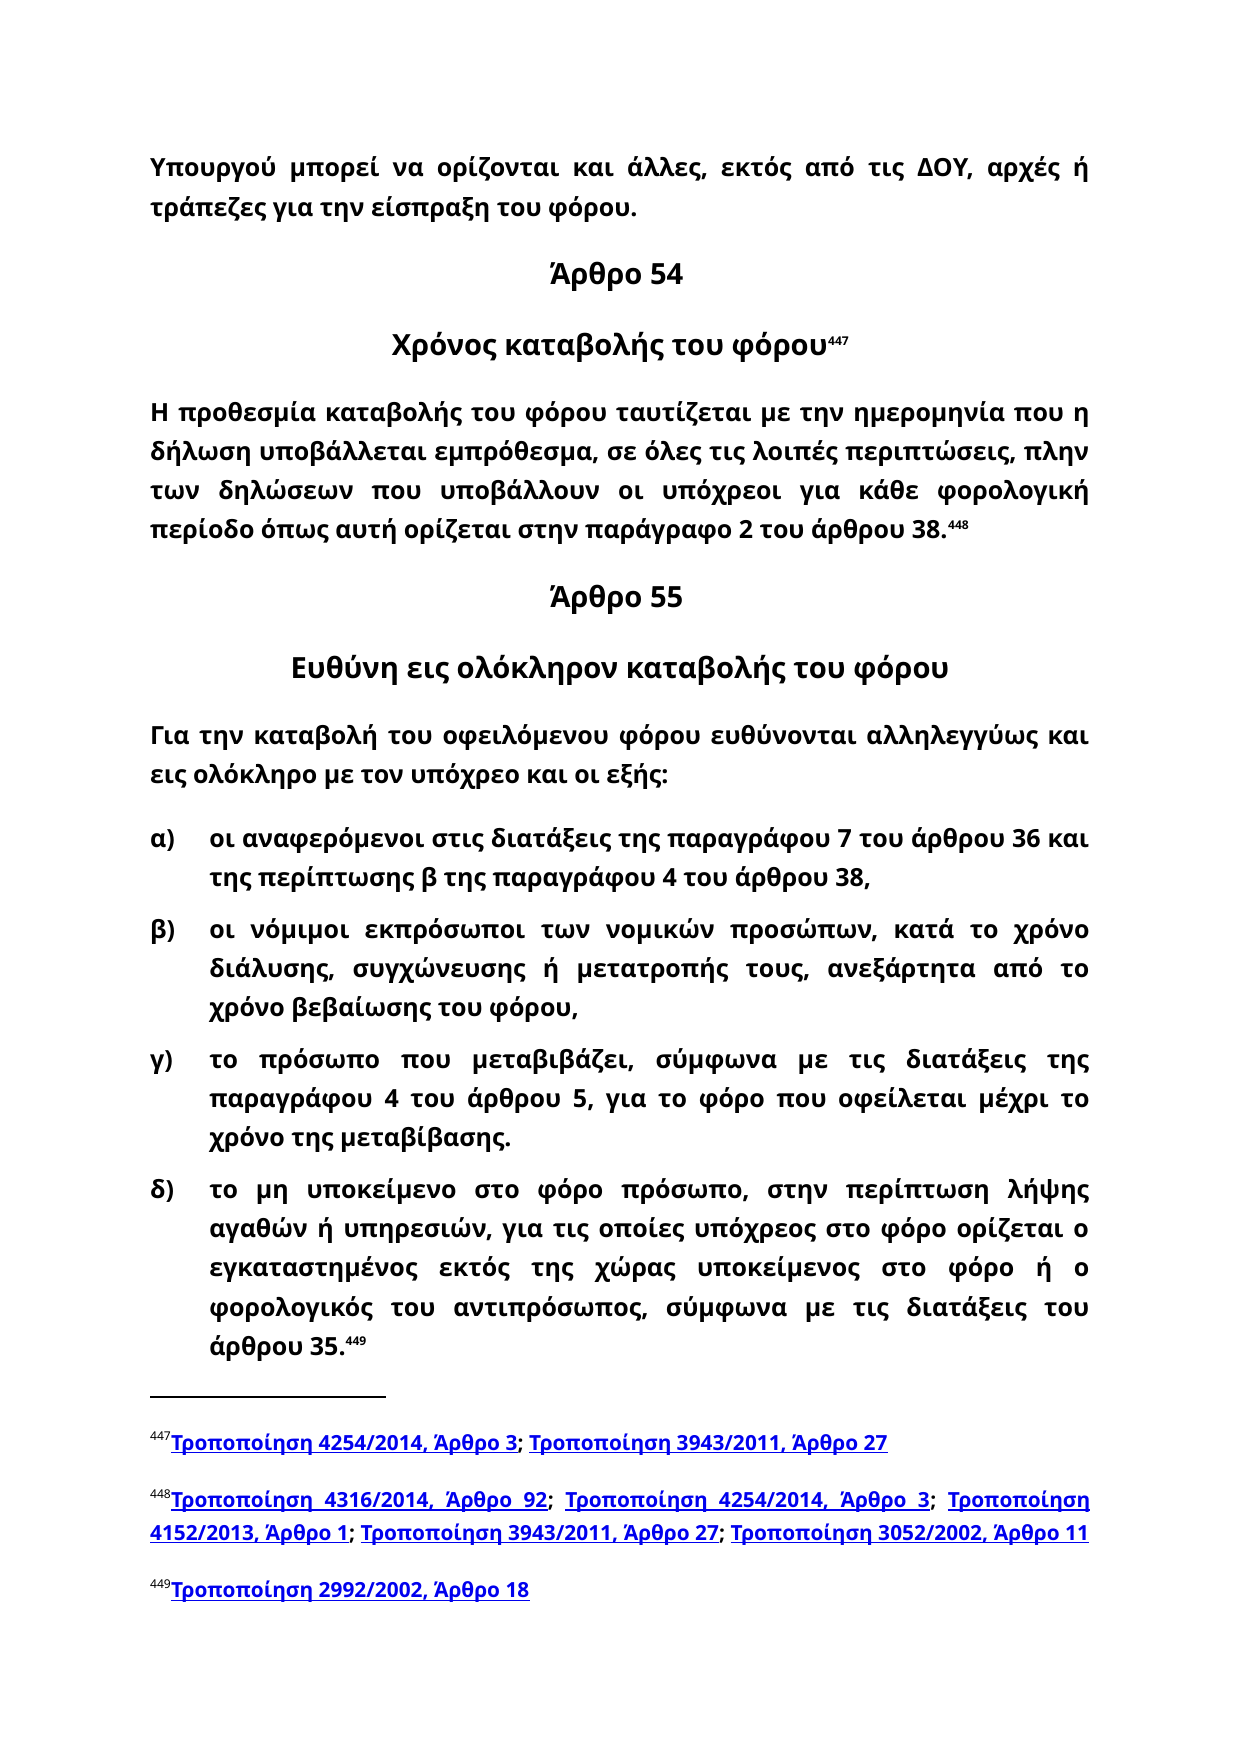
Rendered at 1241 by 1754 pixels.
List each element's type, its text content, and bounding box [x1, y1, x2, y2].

list β) οι νόμιμοι εκπρόσωποι των νομικών προσώπων, κατά το χρόνο διάλυσης, συγχώνευσης ή μετατροπής τους, ανεξάρτητα από το χρόνο βεβαίωσης του φόρου, [150, 912, 1090, 1024]
text Τροποποίηση 4316/2014, Άρθρο 92; Τροποποίηση 4254/2014, Άρθρο 3; Τροποποίηση 4152/2013, Άρθρο 1; Τροποποίηση 3943/2011, Άρθρο 27; Τροποποίηση 3052/2002, Άρθρο 11 [150, 1485, 1090, 1546]
subtitle Χρόνος καταβολής του φόρου [150, 324, 1090, 364]
subtitle Ευθύνη εις ολόκληρον καταβολής του φόρου [150, 647, 1090, 687]
text Για την καταβολή του οφειλόμενου φόρου ευθύνονται αλληλεγγύως και εις ολόκληρο με τον υπόχρεο και οι εξής: [150, 717, 1090, 791]
subtitle Άρθρο 55 [150, 576, 1090, 616]
text Τροποποίηση 4254/2014, Άρθρο 3; Τροποποίηση 3943/2011, Άρθρο 27 [150, 1428, 1090, 1456]
list γ) το πρόσωπο που μεταβιβάζει, σύμφωνα με τις διατάξεις της παραγράφου 4 του άρθρου 5, για το φόρο που οφείλεται μέχρι το χρόνο της μεταβίβασης. [150, 1042, 1090, 1154]
list α) οι αναφερόμενοι στις διατάξεις της παραγράφου 7 του άρθρου 36 και της περίπτωσης β της παραγράφου 4 του άρθρου 38, [150, 821, 1090, 894]
subtitle Άρθρο 54 [150, 253, 1090, 293]
list δ) το μη υποκείμενο στο φόρο πρόσωπο, στην περίπτωση λήψης αγαθών ή υπηρεσιών, για τις οποίες υπόχρεος στο φόρο ορίζεται ο εγκαταστημένος εκτός της χώρας υποκείμενος στο φόρο ή ο φορολογικός του αντιπρόσωπος, σύμφωνα με τις διατάξεις του άρθρου 35. [150, 1172, 1090, 1362]
text Η προθεσμία καταβολής του φόρου ταυτίζεται με την ημερομηνία που η δήλωση υποβάλλεται εμπρόθεσμα, σε όλες τις λοιπές περιπτώσεις, πλην των δηλώσεων που υποβάλλουν οι υπόχρεοι για κάθε φορολογική περίοδο όπως αυτή ορίζεται στην παράγραφο 2 του άρθρου 38. [150, 394, 1090, 546]
text Υπουργού μπορεί να ορίζονται και άλλες, εκτός από τις ΔΟΥ, αρχές ή τράπεζες για την είσπραξη του φόρου. [150, 150, 1090, 223]
text Τροποποίηση 2992/2002, Άρθρο 18 [150, 1576, 1090, 1604]
